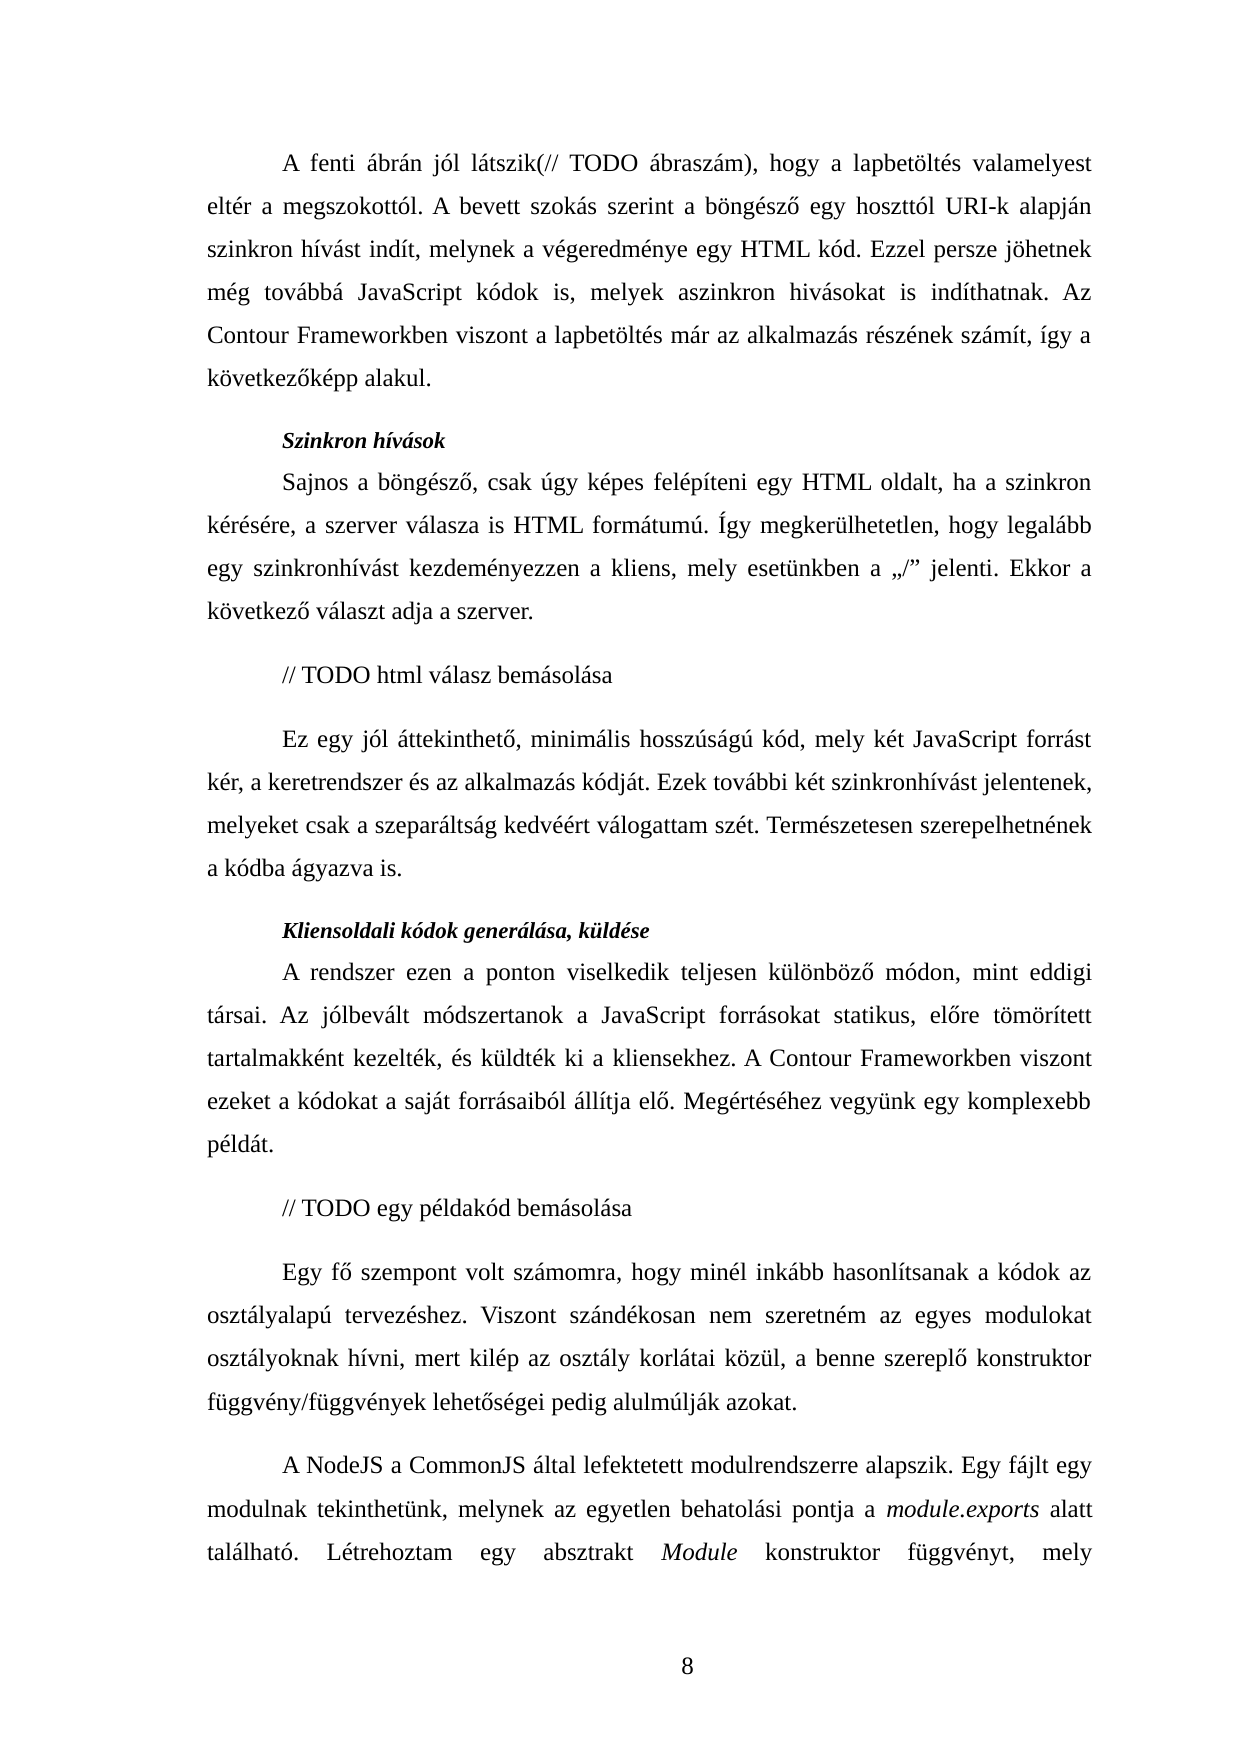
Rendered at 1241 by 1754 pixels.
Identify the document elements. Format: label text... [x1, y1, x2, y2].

text // TODO html válasz bemásolása [207, 660, 1092, 689]
subtitle Kliensoldali kódok generálása, küldése [244, 917, 1092, 944]
text Ez egy jól áttekinthető, minimális hosszúságú kód, mely két JavaScript forrást kér, a keretrendszer és az alkalmazás kódját. Ezek további két szinkronhívást jelentenek, melyeket csak a szeparáltság kedvéért válogattam szét. Természetesen szerepelhetnének a kódba ágyazva is. [207, 724, 1092, 882]
subtitle Szinkron hívások [244, 427, 1092, 454]
text A rendszer ezen a ponton viselkedik teljesen különböző módon, mint eddigi társai. Az jólbevált módszertanok a JavaScript forrásokat statikus, előre tömörített tartalmakként kezelték, és küldték ki a kliensekhez. A Contour Frameworkben viszont ezeket a kódokat a saját forrásaiból állítja elő. Megértéséhez vegyünk egy komplexebb példát. [207, 957, 1092, 1158]
text Egy fő szempont volt számomra, hogy minél inkább hasonlítsanak a kódok az osztályalapú tervezéshez. Viszont szándékosan nem szeretném az egyes modulokat osztályoknak hívni, mert kilép az osztály korlátai közül, a benne szereplő konstruktor függvény/függvények lehetőségei pedig alulmúlják azokat. [207, 1257, 1092, 1415]
text Sajnos a böngésző, csak úgy képes felépíteni egy HTML oldalt, ha a szinkron kérésére, a szerver válasza is HTML formátumú. Így megkerülhetetlen, hogy legalább egy szinkronhívást kezdeményezzen a kliens, mely esetünkben a „/” jelenti. Ekkor a következő választ adja a szerver. [207, 467, 1092, 625]
text // TODO egy példakód bemásolása [207, 1193, 1092, 1222]
text A NodeJS a CommonJS által lefektetett modulrendszerre alapszik. Egy fájlt egy modulnak tekinthetünk, melynek az egyetlen behatolási pontja a module.exports alatt található. Létrehoztam egy absztrakt Module konstruktor függvényt, mely [207, 1451, 1092, 1566]
text A fenti ábrán jól látszik(// TODO ábraszám), hogy a lapbetöltés valamelyest eltér a megszokottól. A bevett szokás szerint a böngésző egy hoszttól URI-k alapján szinkron hívást indít, melynek a végeredménye egy HTML kód. Ezzel persze jöhetnek még továbbá JavaScript kódok is, melyek aszinkron hivásokat is indíthatnak. Az Contour Frameworkben viszont a lapbetöltés már az alkalmazás részének számít, így a következőképp alakul. [207, 148, 1092, 392]
